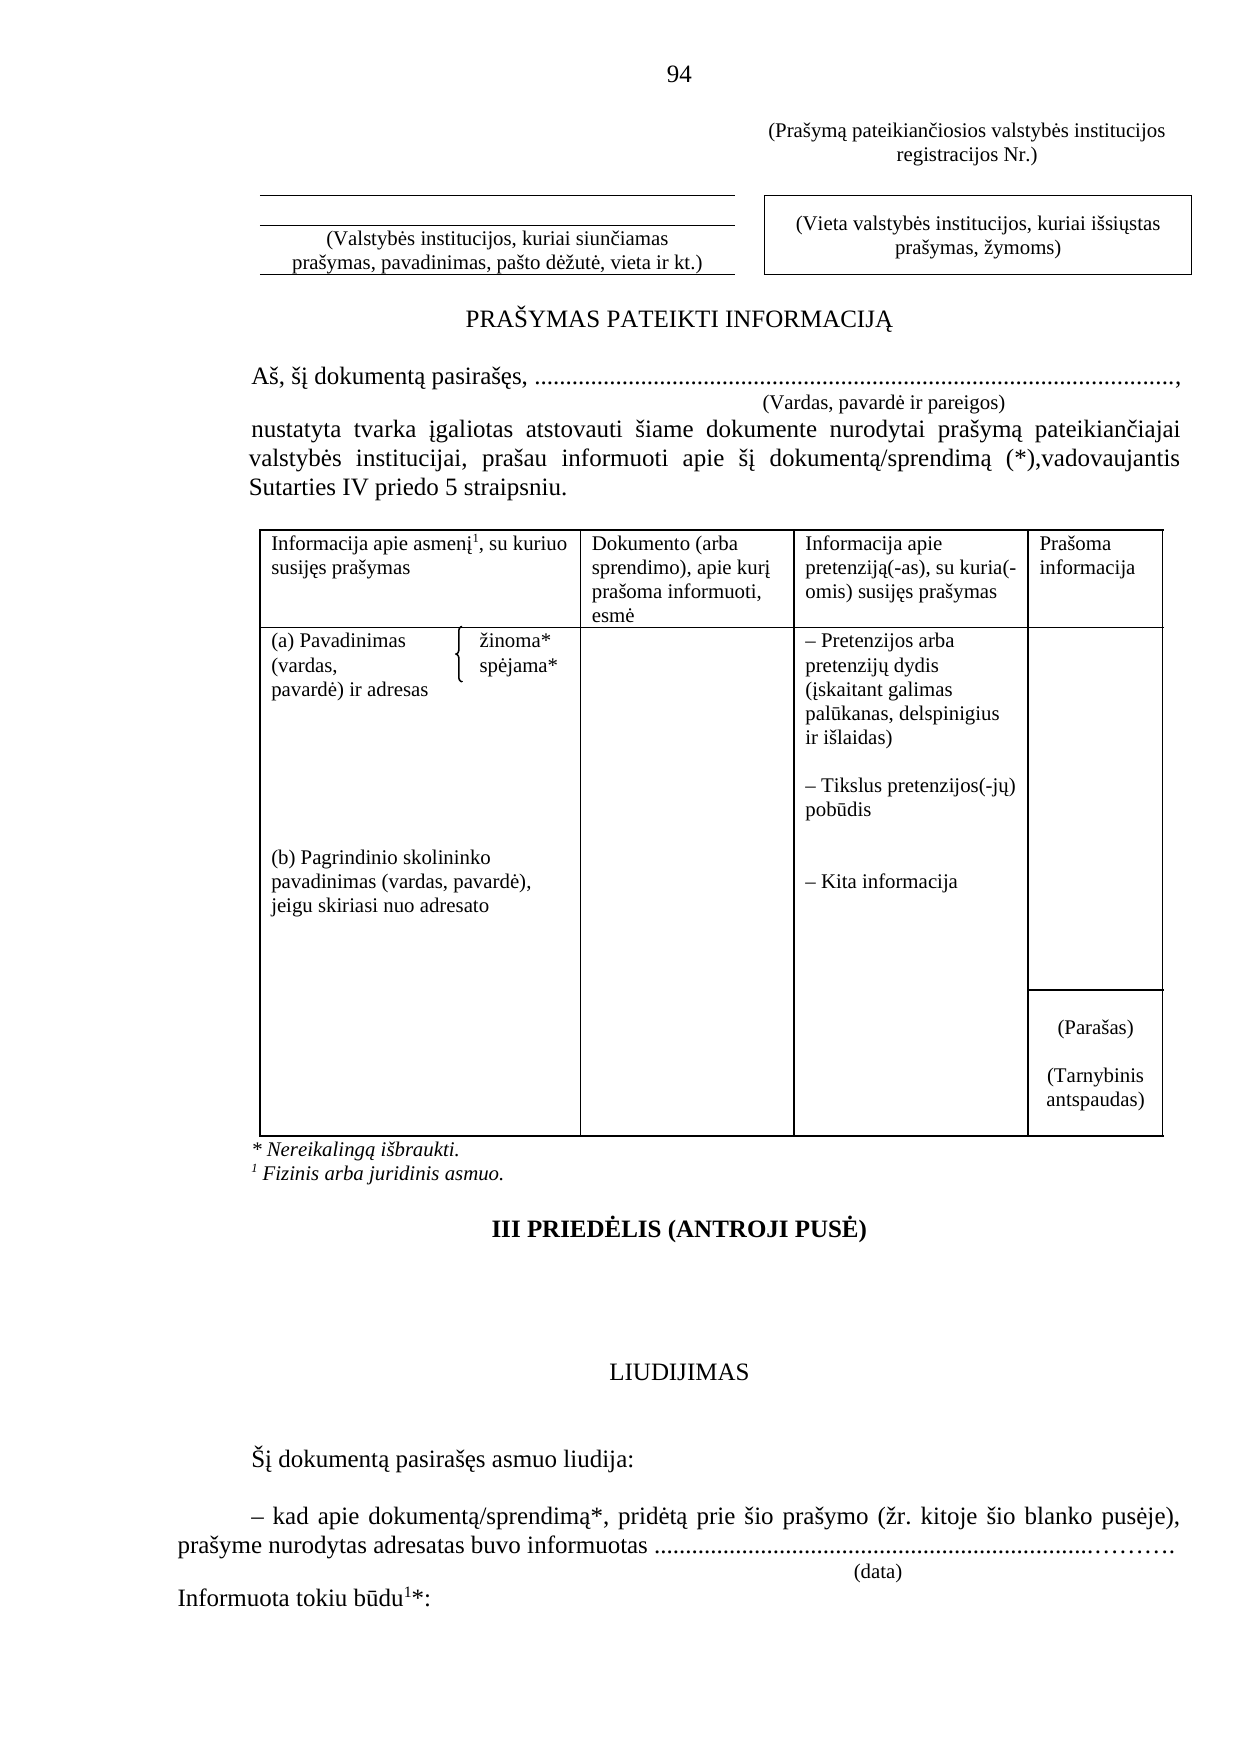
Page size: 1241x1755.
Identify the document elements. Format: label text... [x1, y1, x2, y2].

text (Prašymą pateikiančiosios valstybės institucijos [177, 118, 1181, 142]
table_cell [261, 1111, 580, 1135]
table_cell [261, 1039, 580, 1063]
table_header Prašoma informacija [1029, 531, 1162, 627]
text – kad apie dokumentą/sprendimą*, pridėtą prie šio prašymo (žr. kitoje šio blanko pusėje), prašyme nurodytas adresatas buvo informuotas ………. [177, 1501, 1181, 1559]
table_cell [581, 1111, 793, 1135]
text * Nereikalingą išbraukti. [177, 1137, 1181, 1161]
text nustatyta tvarka įgaliotas atstovauti šiame dokumente nurodytai prašymą pateikiančiajai valstybės institucijai, prašau informuoti apie šį dokumentą/sprendimą (*),vadovaujantis Sutarties IV priedo 5 straipsniu. [248, 414, 1181, 500]
text Aš, šį dokumentą pasirašęs, , [177, 361, 1181, 390]
table_cell [795, 1111, 1027, 1135]
table_cell [581, 845, 793, 869]
table_cell [261, 773, 580, 821]
table_cell – Tikslus pretenzijos(-jų) pobūdis [795, 773, 1027, 821]
table_cell [581, 773, 793, 821]
table_header Informacija apie pretenziją(-as), su kuria(-omis) susijęs prašymas [795, 531, 1027, 627]
table_cell [581, 989, 793, 1015]
table_cell [261, 989, 580, 1015]
table_header Informacija apie asmenį1, su kuriuo susijęs prašymas [261, 531, 580, 627]
table_cell [795, 821, 1027, 845]
table_cell [795, 1015, 1027, 1039]
table_cell [795, 749, 1027, 773]
table_cell [1029, 821, 1162, 845]
table_cell [795, 917, 1027, 941]
table_cell [1029, 917, 1162, 941]
table_cell [1029, 845, 1162, 869]
text registracijos Nr.) [177, 142, 1181, 166]
table_cell [795, 1039, 1027, 1063]
table_cell (Valstybės institucijos, kuriai siunčiamas prašymas, pavadinimas, pašto dėžutė, vieta ir kt.) [260, 226, 735, 274]
table_cell [581, 893, 793, 917]
table_cell [261, 749, 580, 773]
text PRAŠYMAS PATEIKTI INFORMACIJĄ [177, 304, 1181, 332]
table_cell [581, 1063, 793, 1111]
text III PRIEDĖLIS (ANTROJI PUSĖ) [177, 1214, 1181, 1242]
table_cell [795, 965, 1027, 989]
table_cell (a) Pavadinimas žinoma* (vardas, spėjama* pavardė) ir adresas [261, 628, 580, 749]
table_cell [261, 821, 580, 845]
table_cell [581, 941, 793, 965]
text 1 Fizinis arba juridinis asmuo. [177, 1161, 1181, 1185]
table_cell [795, 1063, 1027, 1111]
table_cell [581, 1015, 793, 1039]
table_cell [261, 1015, 580, 1039]
table_cell [581, 869, 793, 893]
text Informuota tokiu būdu1*: [177, 1583, 1181, 1612]
table_cell [1029, 749, 1162, 773]
table_cell (b) Pagrindinio skolininko pavadinimas (vardas, pavardė), jeigu skiriasi nuo adresato [261, 845, 580, 965]
table_cell [1029, 773, 1162, 821]
text Šį dokumentą pasirašęs asmuo liudija: [177, 1444, 1181, 1472]
table_cell [581, 821, 793, 845]
table_cell [1029, 965, 1162, 989]
text LIUDIJIMAS [177, 1357, 1181, 1386]
table_cell [1029, 941, 1162, 965]
table_cell [1029, 893, 1162, 917]
table_cell [795, 845, 1027, 869]
table_cell [1029, 991, 1162, 1015]
table_header Dokumento (arba sprendimo), apie kurį prašoma informuoti, esmė [581, 531, 793, 627]
table_cell (Tarnybinis antspaudas) [1029, 1063, 1162, 1111]
table_cell [795, 941, 1027, 965]
table_cell [261, 1063, 580, 1111]
table_cell [581, 749, 793, 773]
table_cell [1029, 1111, 1162, 1135]
table_header [260, 196, 735, 225]
table_cell [1029, 1039, 1162, 1063]
table_cell [735, 225, 764, 274]
table_cell [1029, 628, 1162, 749]
text (data) [177, 1559, 1181, 1583]
table_cell (Parašas) [1029, 1015, 1162, 1039]
table_cell [795, 989, 1027, 1015]
table_cell [581, 965, 793, 989]
table_cell [795, 893, 1027, 917]
table_header [735, 195, 764, 225]
table_cell [581, 628, 793, 749]
table_cell – Pretenzijos arba pretenzijų dydis (įskaitant galimas palūkanas, delspinigius ir išlaidas) [795, 628, 1027, 749]
text (Vardas, pavardė ir pareigos) [177, 390, 1181, 414]
table_cell [261, 965, 580, 989]
table_cell [1029, 869, 1162, 893]
table_cell [581, 1039, 793, 1063]
table_cell – Kita informacija [795, 869, 1027, 893]
table_header (Vieta valstybės institucijos, kuriai išsiųstas prašymas, žymoms) [765, 196, 1191, 274]
table_cell [581, 917, 793, 941]
